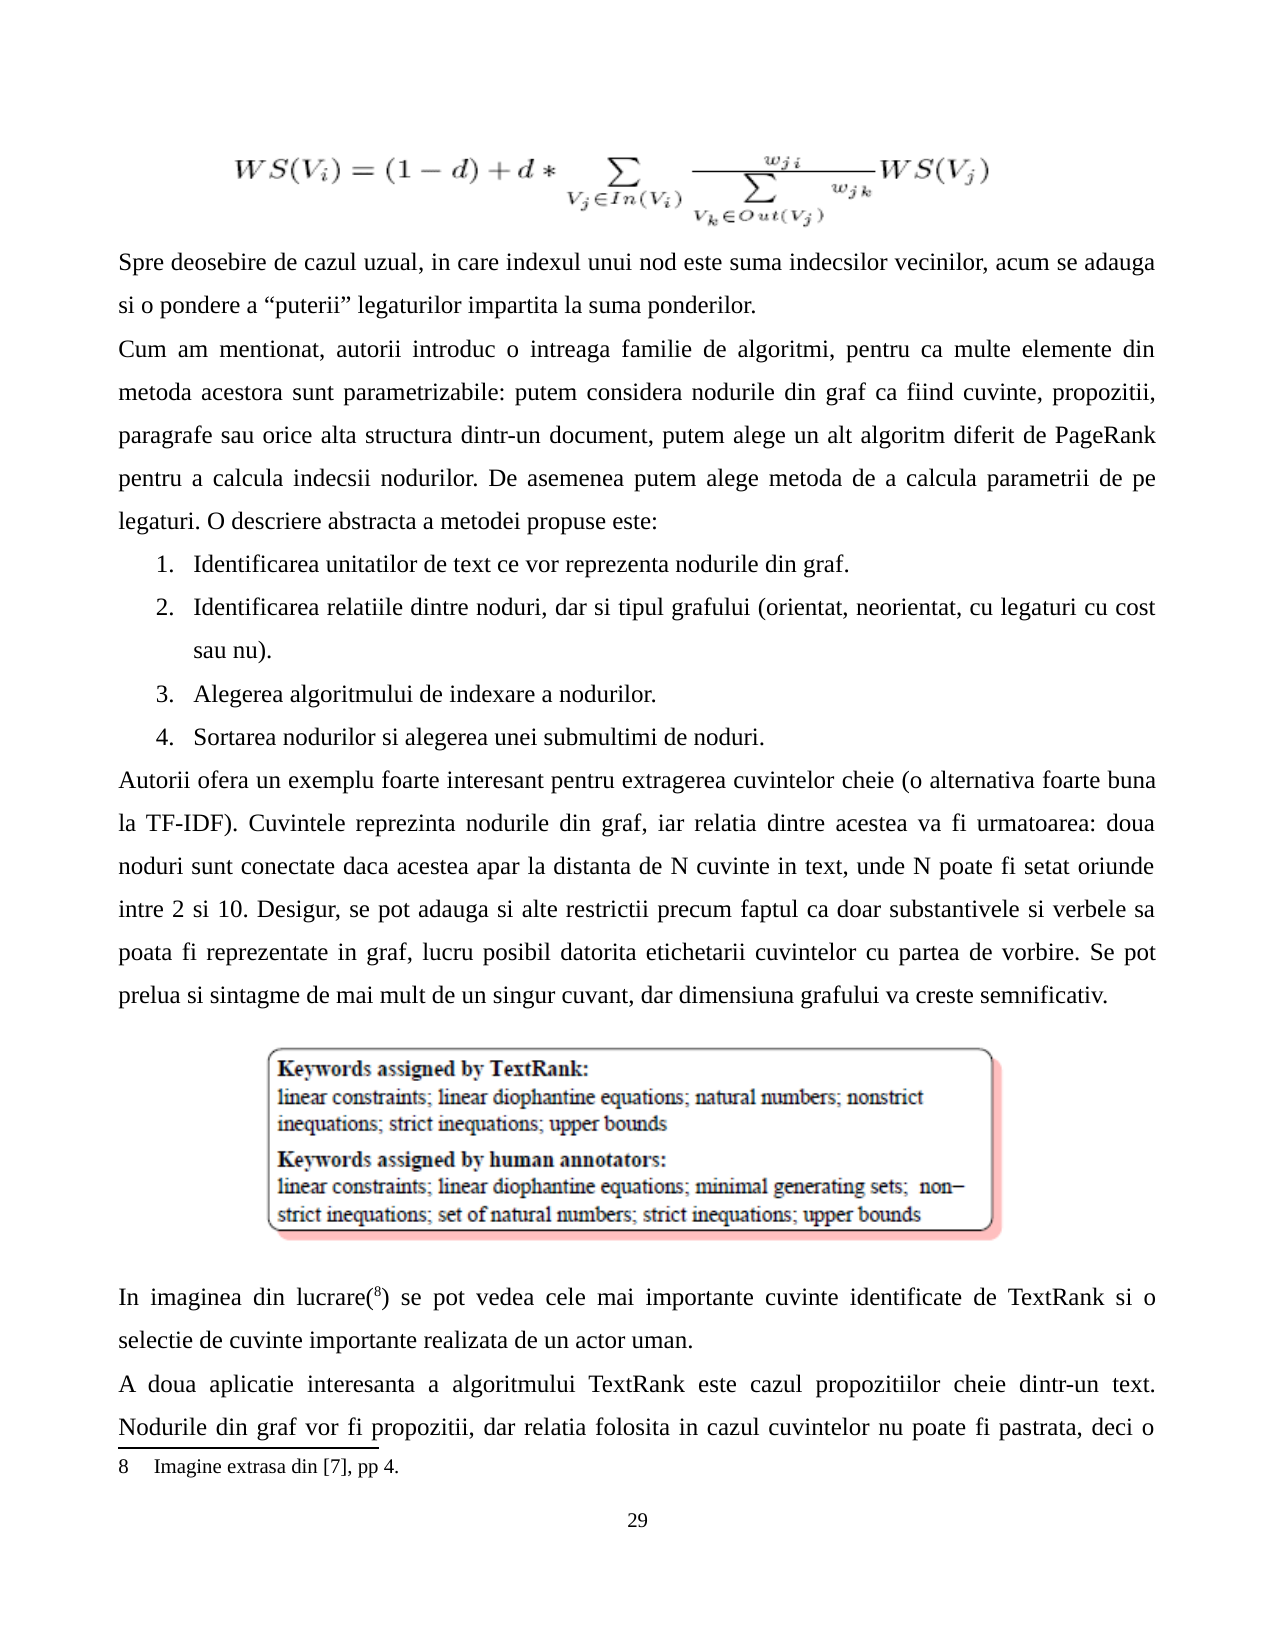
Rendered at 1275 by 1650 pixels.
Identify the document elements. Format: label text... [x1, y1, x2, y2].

subtitle Identificarea relatiile dintre noduri, dar si tipul grafului (orientat, neorientat, cu legaturi cu cost sau nu). [156, 592, 1157, 664]
subtitle Cum am mentionat, autorii introduc o intreaga familie de algoritmi, pentru ca multe elemente din metoda acestora sunt parametrizabile: putem considera nodurile din graf ca fiind cuvinte, propozitii, paragrafe sau orice alta structura dintr-un document, putem alege un alt algoritm diferit de PageRank pentru a calcula indecsii nodurilor. De asemenea putem alege metoda de a calcula parametrii de pe legaturi. O descriere abstracta a metodei propuse este: [118, 334, 1157, 535]
subtitle Sortarea nodurilor si alegerea unei submultimi de noduri. [156, 722, 1157, 751]
subtitle Alegerea algoritmului de indexare a nodurilor. [156, 679, 1157, 707]
subtitle In imaginea din lucrare() se pot vedea cele mai importante cuvinte identificate de TextRank si o selectie de cuvinte importante realizata de un actor uman. [118, 1282, 1157, 1354]
picture [210, 134, 1025, 237]
subtitle Autorii ofera un exemplu foarte interesant pentru extragerea cuvintelor cheie (o alternativa foarte buna la TF-IDF). Cuvintele reprezinta nodurile din graf, iar relatia dintre acestea va fi urmatoarea: doua noduri sunt conectate daca acestea apar la distanta de N cuvinte in text, unde N poate fi setat oriunde intre 2 si 10. Desigur, se pot adauga si alte restrictii precum faptul ca doar substantivele si verbele sa poata fi reprezentate in graf, lucru posibil datorita etichetarii cuvintelor cu partea de vorbire. Se pot prelua si sintagme de mai mult de un singur cuvant, dar dimensiuna grafului va creste semnificativ. [118, 765, 1157, 1009]
subtitle Identificarea unitatilor de text ce vor reprezenta nodurile din graf. [156, 549, 1157, 578]
subtitle Spre deosebire de cazul uzual, in care indexul unui nod este suma indecsilor vecinilor, acum se adauga si o pondere a “puterii” legaturilor impartita la suma ponderilor. [118, 247, 1157, 319]
subtitle A doua aplicatie interesanta a algoritmului TextRank este cazul propozitiilor cheie dintr-un text. Nodurile din graf vor fi propozitii, dar relatia folosita in cazul cuvintelor nu poate fi pastrata, deci o [118, 1369, 1157, 1441]
subtitle Imagine extrasa din [7], pp 4. [118, 1454, 1157, 1478]
picture [259, 1034, 1016, 1247]
